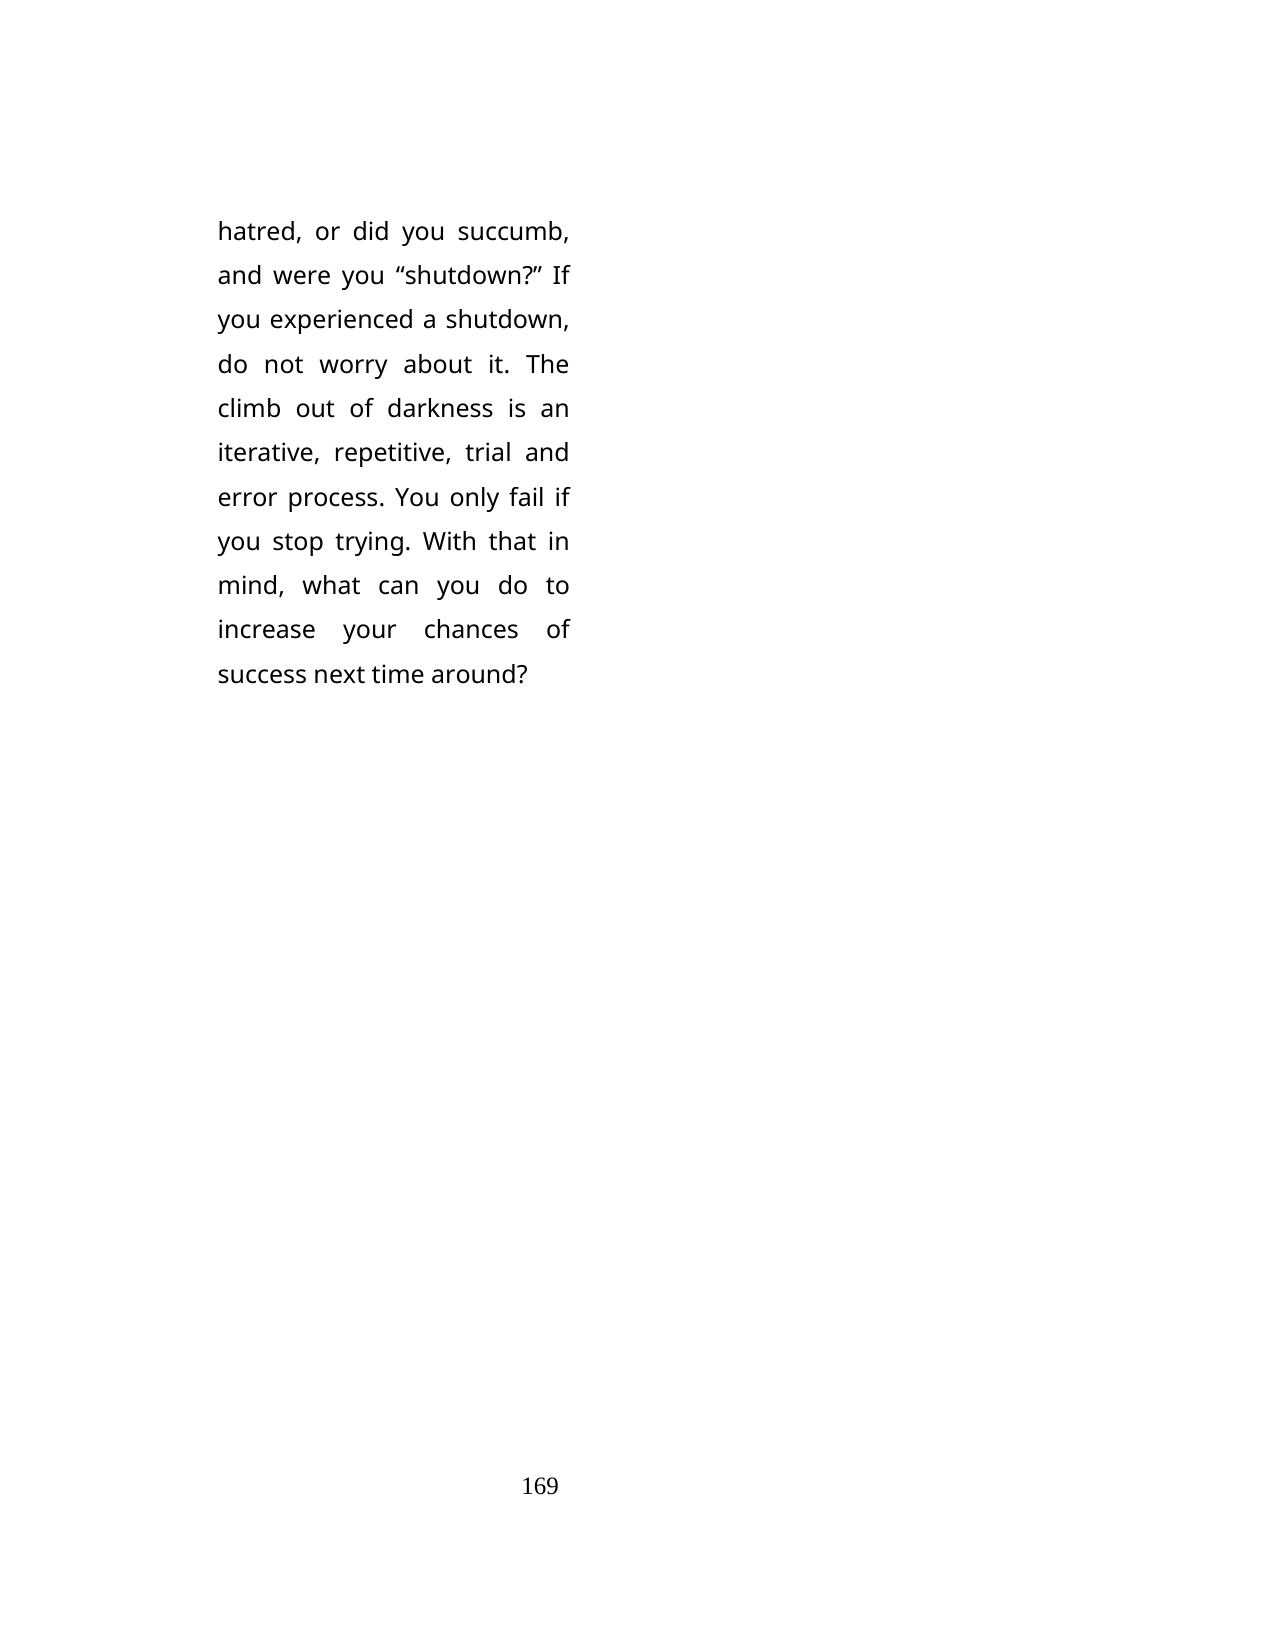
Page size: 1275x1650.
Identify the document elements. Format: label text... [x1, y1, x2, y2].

list hatred, or did you succumb, and were you “shutdown?” If you experienced a shutdown, do not worry about it. The climb out of darkness is an iterative, repetitive, trial and error process. You only fail if you stop trying. With that in mind, what can you do to increase your chances of success next time around? [180, 213, 570, 690]
